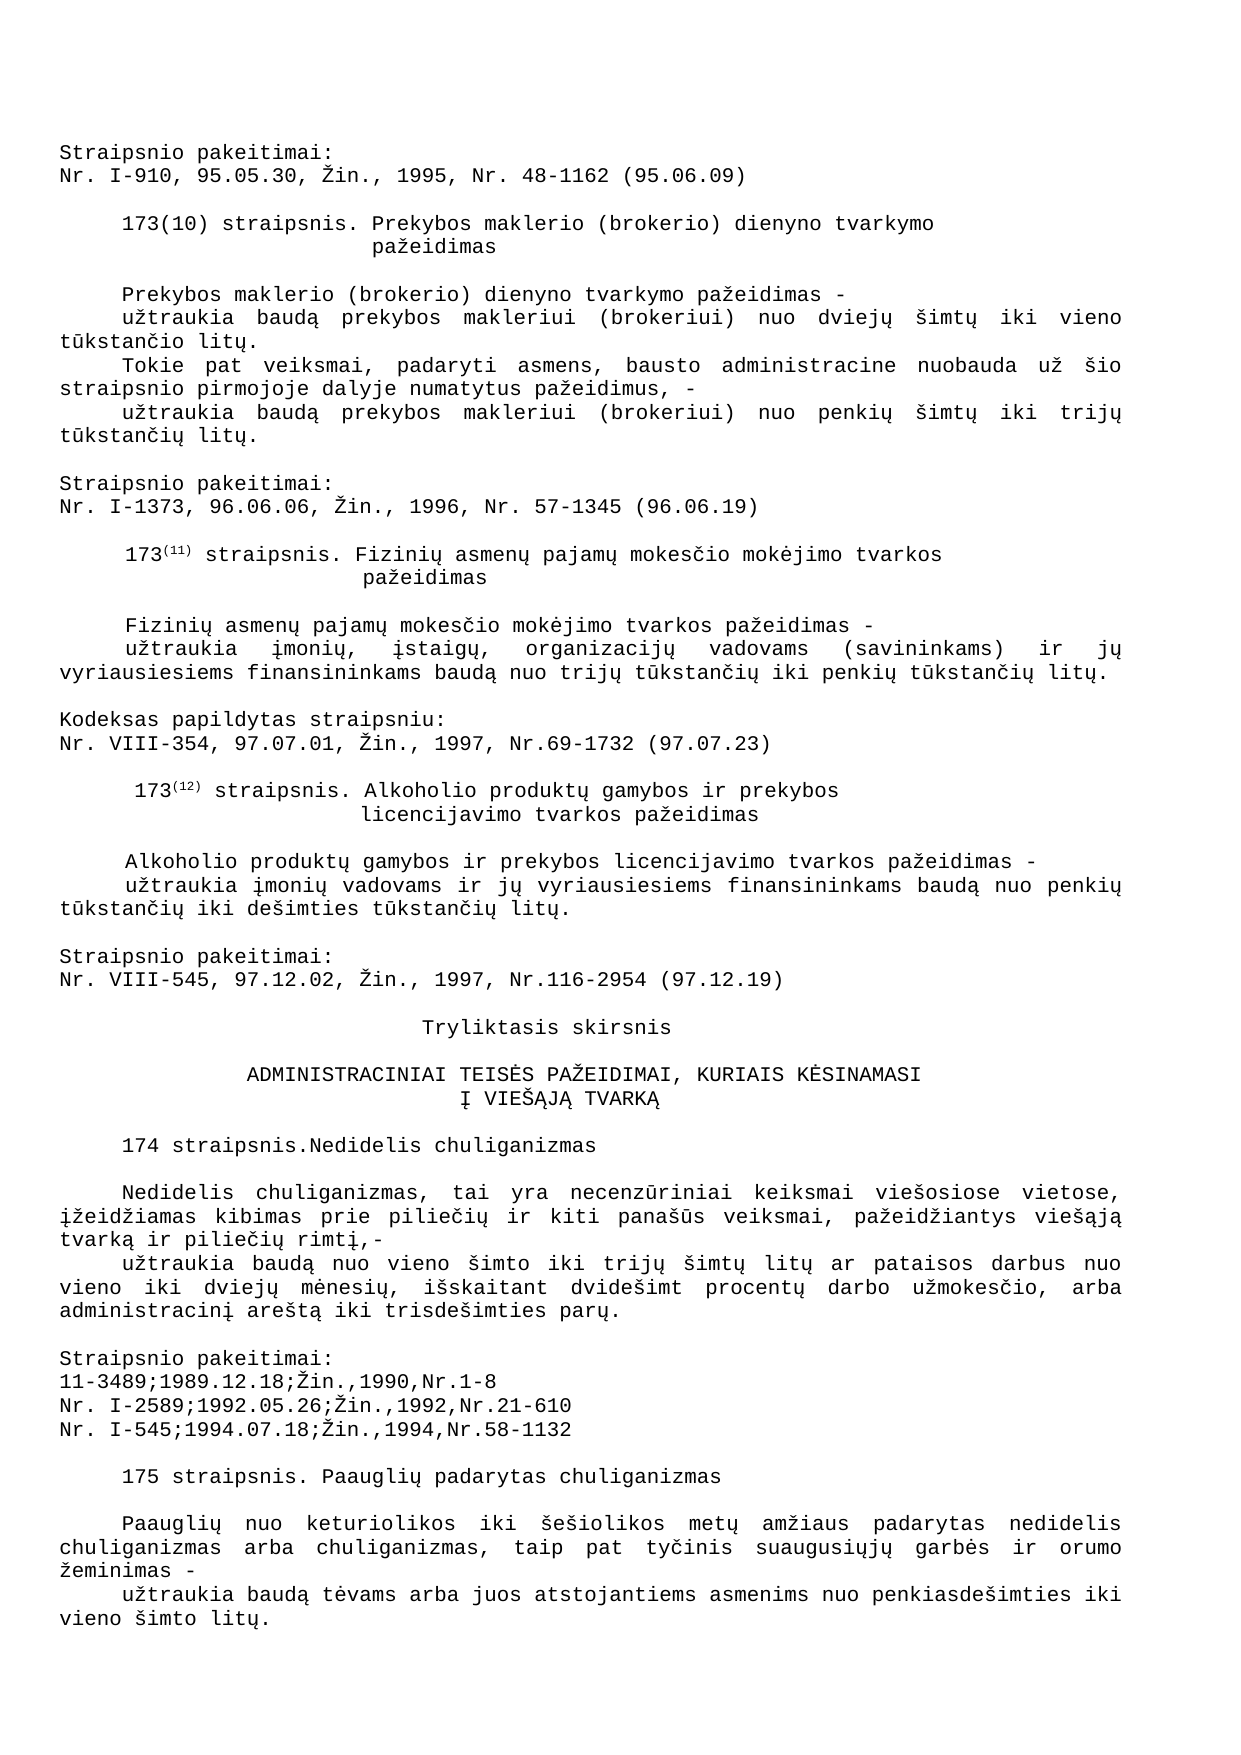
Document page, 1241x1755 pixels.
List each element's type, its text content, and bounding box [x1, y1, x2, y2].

text Nedidelis chuliganizmas, tai yra necenzūriniai keiksmai viešosiose vietose, įžeidžiamas kibimas prie piliečių ir kiti panašūs veiksmai, pažeidžiantys viešąją tvarką ir piliečių rimtį,- [59, 1182, 1122, 1253]
text Nr. I-910, 95.05.30, Žin., 1995, Nr. 48-1162 (95.06.09) [59, 165, 1122, 189]
text Nr. VIII-545, 97.12.02, Žin., 1997, Nr.116-2954 (97.12.19) [59, 969, 1122, 993]
text Tryliktasis skirsnis [59, 1017, 1122, 1040]
text Tokie pat veiksmai, padaryti asmens, bausto administracine nuobauda už šio straipsnio pirmojoje dalyje numatytus pažeidimus, - [59, 354, 1122, 402]
text 173(10) straipsnis. Prekybos maklerio (brokerio) dienyno tvarkymo [59, 213, 1122, 236]
text užtraukia baudą nuo vieno šimto iki trijų šimtų litų ar pataisos darbus nuo vieno iki dviejų mėnesių, išskaitant dvidešimt procentų darbo užmokesčio, arba administracinį areštą iki trisdešimties parų. [59, 1253, 1122, 1324]
text Nr. I-2589;1992.05.26;Žin.,1992,Nr.21-610 [59, 1395, 1122, 1419]
text licencijavimo tvarkos pažeidimas [134, 804, 1122, 827]
text Straipsnio pakeitimai: [59, 473, 1122, 496]
text Į VIEŠĄJĄ TVARKĄ [59, 1088, 1122, 1111]
text Alkoholio produktų gamybos ir prekybos licencijavimo tvarkos pažeidimas - [59, 851, 1122, 875]
text pažeidimas [59, 567, 1122, 591]
text Kodeksas papildytas straipsniu: [59, 709, 1122, 733]
text Nr. I-1373, 96.06.06, Žin., 1996, Nr. 57-1345 (96.06.19) [59, 496, 1122, 520]
text Straipsnio pakeitimai: [59, 142, 1122, 165]
text užtraukia baudą tėvams arba juos atstojantiems asmenims nuo penkiasdešimties iki vieno šimto litų. [59, 1584, 1122, 1631]
text 173(12) straipsnis. Alkoholio produktų gamybos ir prekybos [134, 780, 1122, 804]
text ADMINISTRACINIAI TEISĖS PAŽEIDIMAI, KURIAIS KĖSINAMASI [59, 1064, 1122, 1088]
text Fizinių asmenų pajamų mokesčio mokėjimo tvarkos pažeidimas - [59, 615, 1122, 638]
text 11-3489;1989.12.18;Žin.,1990,Nr.1-8 [59, 1371, 1122, 1395]
text 175 straipsnis. Paauglių padarytas chuliganizmas [59, 1466, 1122, 1489]
text 174 straipsnis.Nedidelis chuliganizmas [59, 1135, 1122, 1158]
text Nr. VIII-354, 97.07.01, Žin., 1997, Nr.69-1732 (97.07.23) [59, 733, 1122, 757]
text Paauglių nuo keturiolikos iki šešiolikos metų amžiaus padarytas nedidelis chuliganizmas arba chuliganizmas, taip pat tyčinis suaugusiųjų garbės ir orumo žeminimas - [59, 1513, 1122, 1584]
text užtraukia įmonių vadovams ir jų vyriausiesiems finansininkams baudą nuo penkių tūkstančių iki dešimties tūkstančių litų. [59, 875, 1122, 922]
text užtraukia baudą prekybos makleriui (brokeriui) nuo dviejų šimtų iki vieno tūkstančio litų. [59, 307, 1122, 354]
text užtraukia baudą prekybos makleriui (brokeriui) nuo penkių šimtų iki trijų tūkstančių litų. [59, 402, 1122, 449]
text Straipsnio pakeitimai: [59, 1348, 1122, 1371]
text 173(11) straipsnis. Fizinių asmenų pajamų mokesčio mokėjimo tvarkos [59, 544, 1122, 567]
text Straipsnio pakeitimai: [59, 946, 1122, 969]
text Nr. I-545;1994.07.18;Žin.,1994,Nr.58-1132 [59, 1419, 1122, 1442]
text užtraukia įmonių, įstaigų, organizacijų vadovams (savininkams) ir jų vyriausiesiems finansininkams baudą nuo trijų tūkstančių iki penkių tūkstančių litų. [59, 638, 1122, 686]
text pažeidimas [59, 236, 1122, 260]
text Prekybos maklerio (brokerio) dienyno tvarkymo pažeidimas - [59, 284, 1122, 307]
